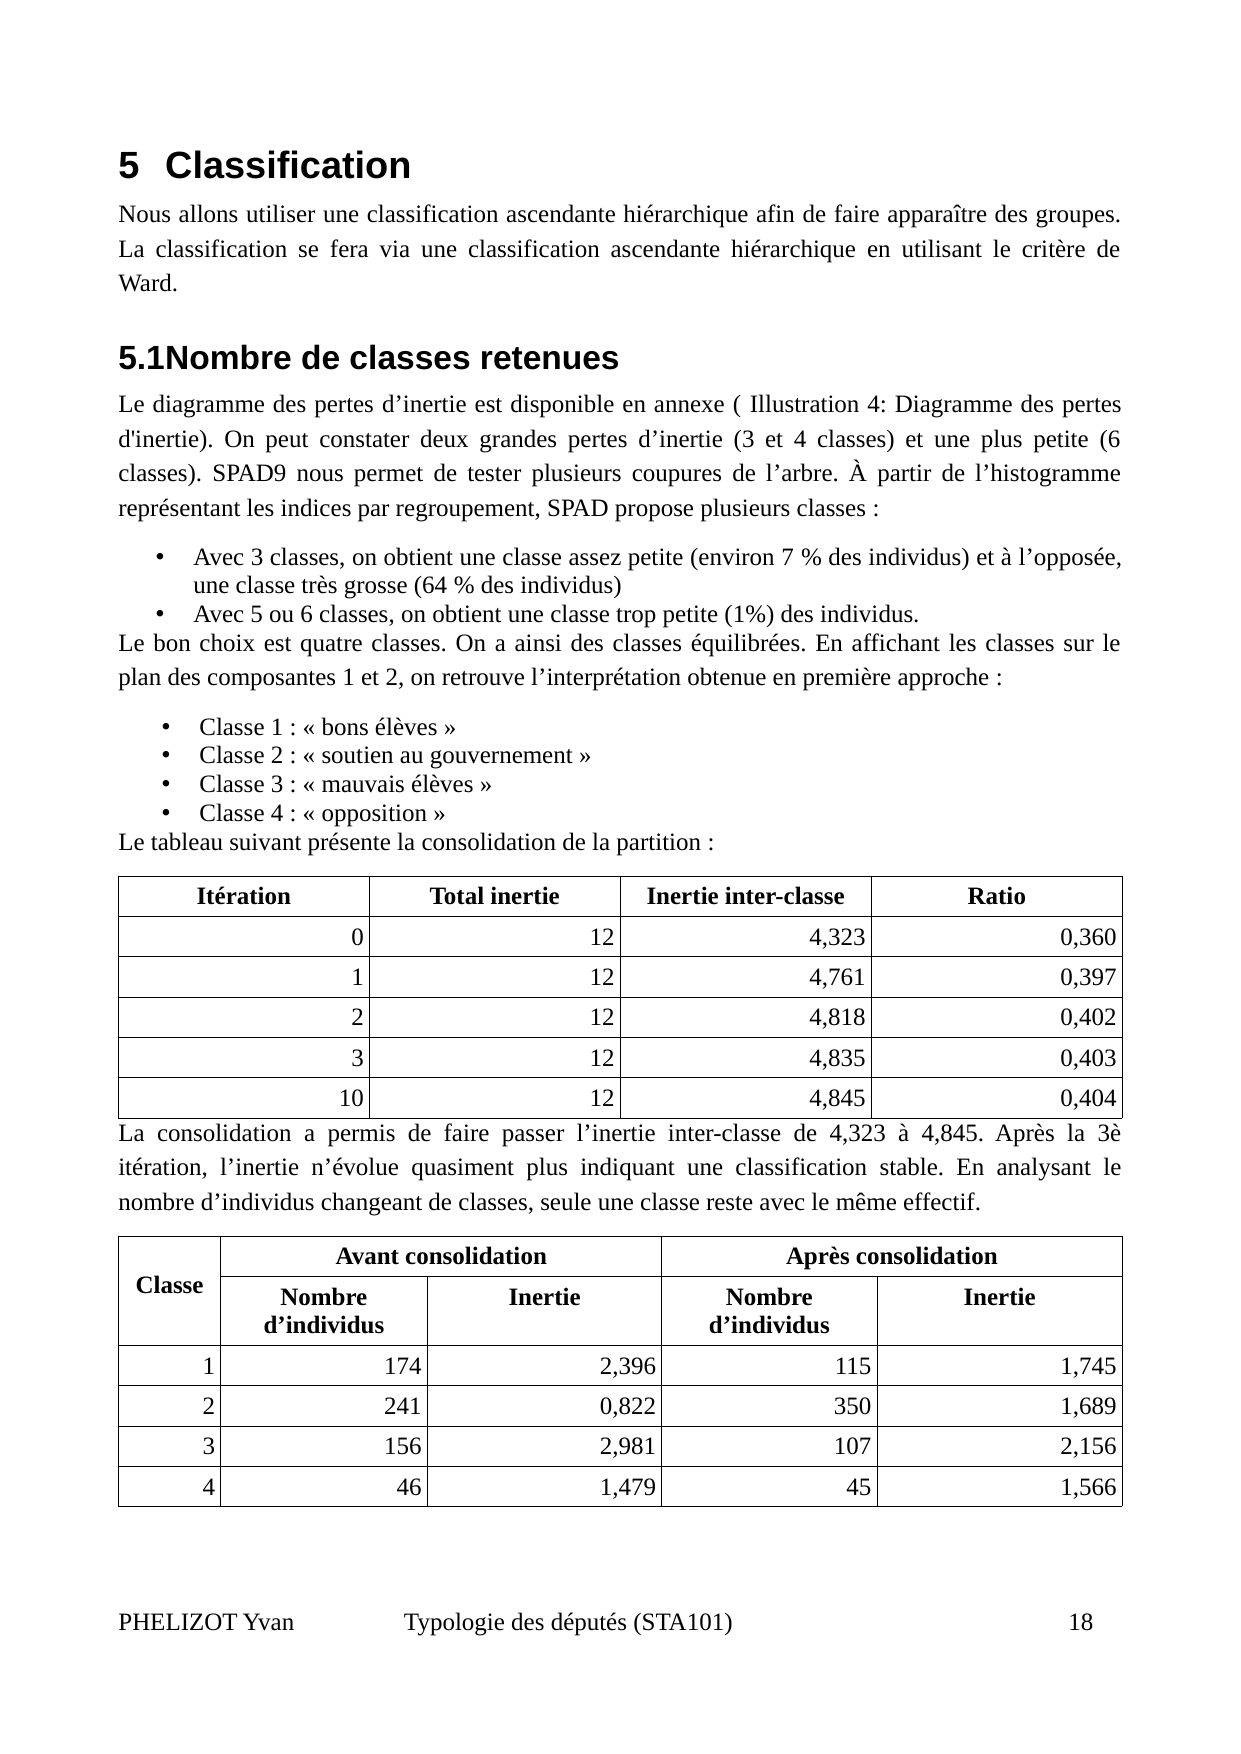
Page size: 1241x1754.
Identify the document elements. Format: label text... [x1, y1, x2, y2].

table_header Ratio [872, 877, 1122, 916]
table_cell 45 [662, 1467, 877, 1506]
table_cell 0,397 [872, 957, 1122, 997]
table_cell 1,566 [878, 1467, 1122, 1506]
table_cell 2 [119, 998, 369, 1037]
table_cell 1 [119, 957, 369, 997]
table_cell 0,402 [872, 998, 1122, 1037]
table_header Classe [119, 1237, 220, 1345]
text Le diagramme des pertes d’inertie est disponible en annexe ( Illustration 4: Diagramme des pertes d'inertie). On peut constater deux grandes pertes d’inertie (3 et 4 classes) et une plus petite (6 classes). SPAD9 nous permet de tester plusieurs coupures de l’arbre. À partir de l’histogramme représentant les indices par regroupement, SPAD propose plusieurs classes : [118, 389, 1122, 521]
table_cell 12 [370, 1078, 620, 1117]
list Avec 5 ou 6 classes, on obtient une classe trop petite (1%) des individus. [156, 599, 1122, 628]
table_cell Nombre d’individus [221, 1277, 427, 1345]
text La consolidation a permis de faire passer l’inertie inter-classe de 4,323 à 4,845. Après la 3è itération, l’inertie n’évolue quasiment plus indiquant une classification stable. En analysant le nombre d’individus changeant de classes, seule une classe reste avec le même effectif. [118, 1119, 1122, 1215]
table_cell 241 [221, 1386, 427, 1426]
table_cell 10 [119, 1078, 369, 1117]
text Le tableau suivant présente la consolidation de la partition : [118, 827, 1122, 855]
table_cell 4,818 [621, 998, 871, 1037]
table_cell 350 [662, 1386, 877, 1426]
table_cell 12 [370, 957, 620, 997]
table_header Après consolidation [662, 1237, 1122, 1276]
text Le bon choix est quatre classes. On a ainsi des classes équilibrées. En affichant les classes sur le plan des composantes 1 et 2, on retrouve l’interprétation obtenue en première approche : [118, 628, 1122, 691]
list Classe 4 : « opposition » [162, 798, 1122, 827]
table_header Itération [119, 877, 369, 916]
table_cell 3 [119, 1427, 220, 1466]
table_cell 1 [119, 1346, 220, 1385]
table_cell Inertie [878, 1277, 1122, 1345]
table_cell 156 [221, 1427, 427, 1466]
table_cell 12 [370, 917, 620, 956]
table_header Avant consolidation [221, 1237, 661, 1276]
table_cell 4,845 [621, 1078, 871, 1117]
table_cell 1,689 [878, 1386, 1122, 1426]
table_cell 12 [370, 1038, 620, 1077]
table_cell 0 [119, 917, 369, 956]
table_cell 4 [119, 1467, 220, 1506]
table_cell 2,396 [428, 1346, 661, 1385]
table_cell 107 [662, 1427, 877, 1466]
table_header Inertie inter-classe [621, 877, 871, 916]
table_cell 1,479 [428, 1467, 661, 1506]
table_cell 4,323 [621, 917, 871, 956]
table_cell 174 [221, 1346, 427, 1385]
table_cell 115 [662, 1346, 877, 1385]
table_cell 2,156 [878, 1427, 1122, 1466]
list Classe 3 : « mauvais élèves » [162, 769, 1122, 798]
table_cell 3 [119, 1038, 369, 1077]
table_cell 0,822 [428, 1386, 661, 1426]
subtitle Nombre de classes retenues [118, 338, 1122, 377]
table_header Total inertie [370, 877, 620, 916]
subtitle Classification [118, 143, 1122, 187]
table_cell 12 [370, 998, 620, 1037]
table_cell 0,360 [872, 917, 1122, 956]
table_cell 2 [119, 1386, 220, 1426]
table_cell 4,761 [621, 957, 871, 997]
table_cell Inertie [428, 1277, 661, 1345]
list Classe 2 : « soutien au gouvernement » [162, 740, 1122, 769]
list Classe 1 : « bons élèves » [162, 712, 1122, 740]
text Nous allons utiliser une classification ascendante hiérarchique afin de faire apparaître des groupes. La classification se fera via une classification ascendante hiérarchique en utilisant le critère de Ward. [118, 199, 1122, 297]
table_cell 46 [221, 1467, 427, 1506]
list Avec 3 classes, on obtient une classe assez petite (environ 7 % des individus) et à l’opposée, une classe très grosse (64 % des individus) [156, 542, 1122, 599]
table_cell 1,745 [878, 1346, 1122, 1385]
table_cell 0,404 [872, 1078, 1122, 1117]
table_cell 2,981 [428, 1427, 661, 1466]
table_cell 4,835 [621, 1038, 871, 1077]
table_cell Nombre d’individus [662, 1277, 877, 1345]
table_cell 0,403 [872, 1038, 1122, 1077]
